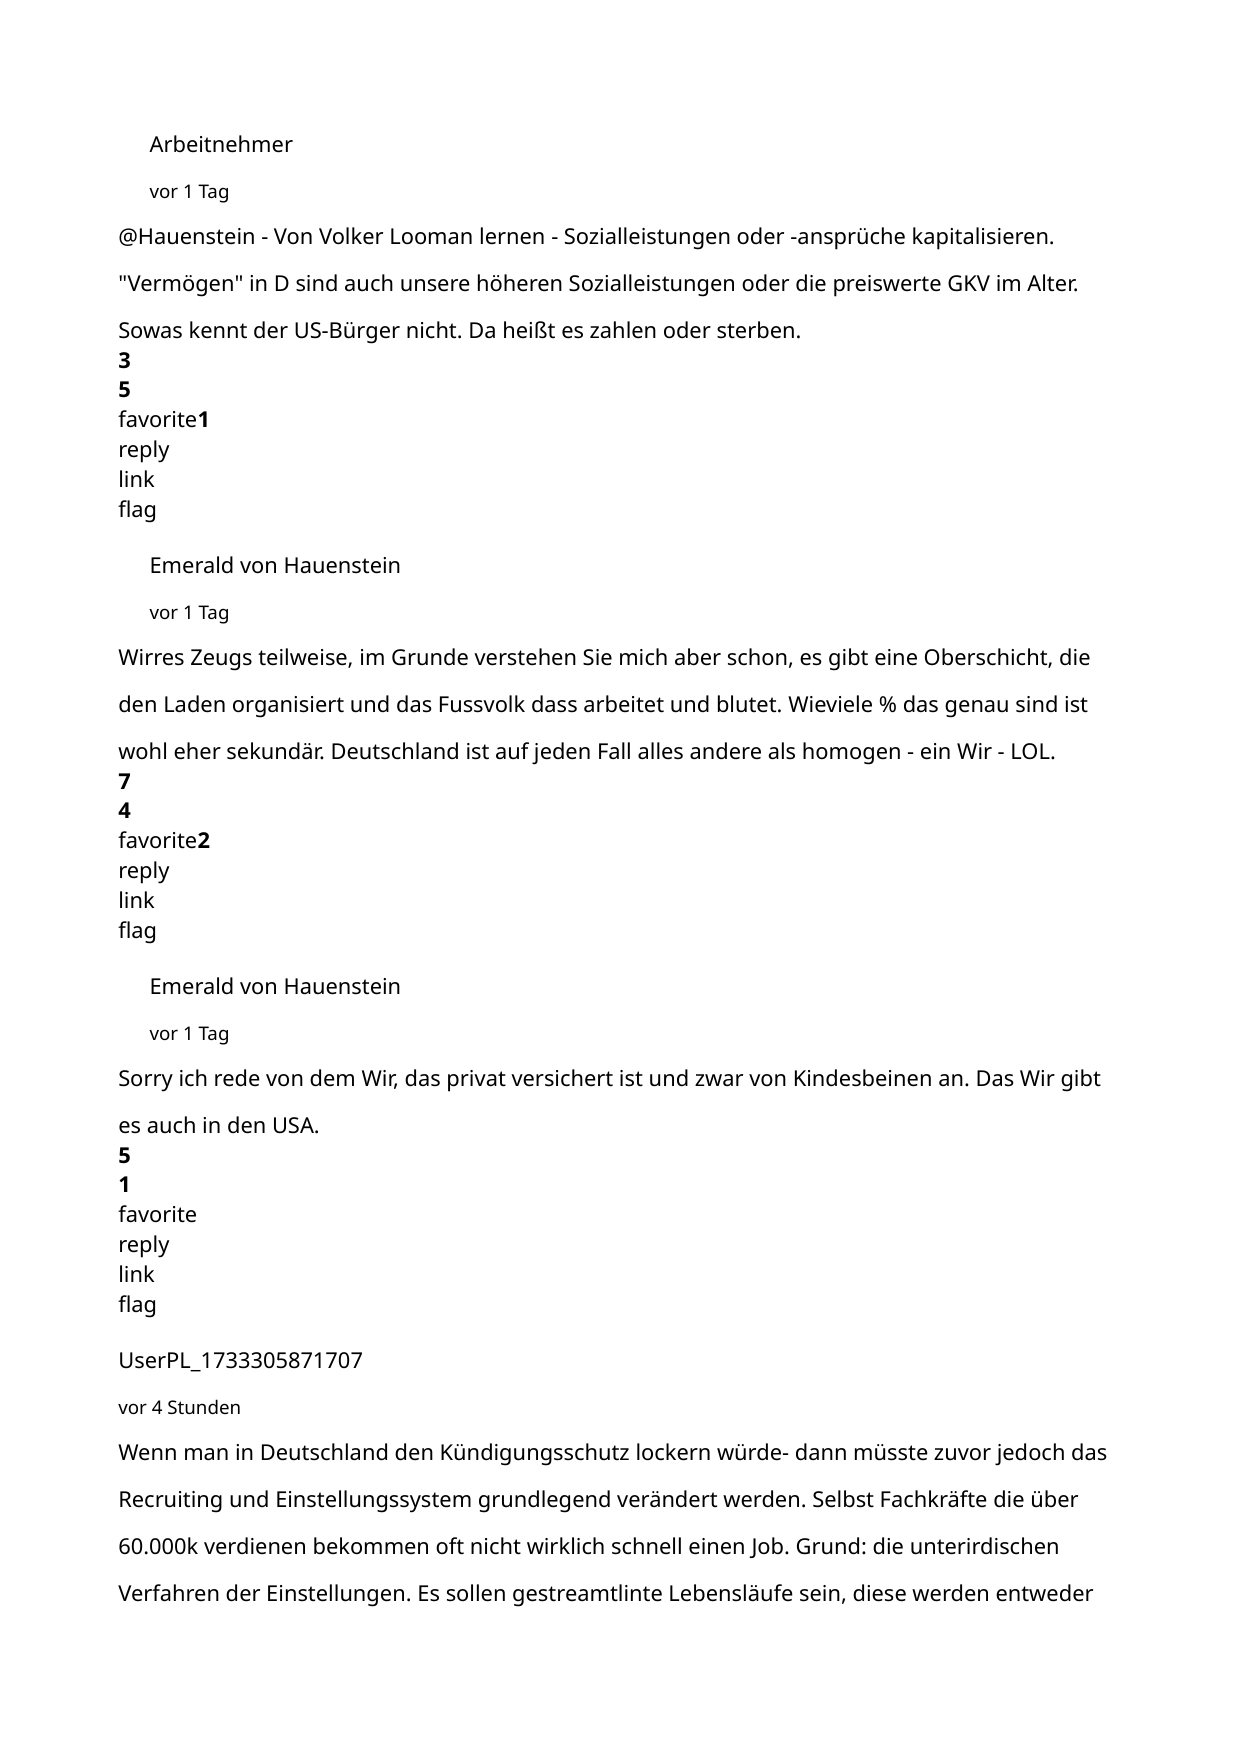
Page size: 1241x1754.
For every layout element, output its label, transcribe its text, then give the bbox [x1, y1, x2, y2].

text vor 1 Tag [149, 595, 1122, 625]
text reply [118, 855, 1122, 885]
text Emerald von Hauenstein [149, 960, 1114, 1001]
text link [118, 464, 1122, 494]
text favorite2 [118, 825, 1122, 855]
text 5 [118, 1140, 1122, 1169]
text flag [118, 914, 1122, 944]
text vor 4 Stunden [118, 1390, 1122, 1420]
text @Hauenstein - Von Volker Looman lernen - Sozialleistungen oder -ansprüche kapitalisieren. "Vermögen" in D sind auch unsere höheren Sozialleistungen oder die preiswerte GKV im Alter. Sowas kennt der US-Bürger nicht. Da heißt es zahlen oder sterben. [118, 204, 1122, 345]
text Arbeitnehmer [149, 118, 1114, 159]
text flag [118, 494, 1122, 523]
text UserPL_1733305871707 [118, 1334, 1114, 1375]
text flag [118, 1289, 1122, 1318]
text link [118, 1259, 1122, 1289]
text Wenn man in Deutschland den Kündigungsschutz lockern würde- dann müsste zuvor jedoch das Recruiting und Einstellungssystem grundlegend verändert werden. Selbst Fachkräfte die über 60.000k verdienen bekommen oft nicht wirklich schnell einen Job. Grund: die unterirdischen Verfahren der Einstellungen. Es sollen gestreamtlinte Lebensläufe sein, diese werden entweder [118, 1420, 1122, 1607]
text 7 [118, 766, 1122, 795]
text reply [118, 1229, 1122, 1259]
text vor 1 Tag [149, 174, 1122, 204]
text vor 1 Tag [149, 1016, 1122, 1046]
text favorite [118, 1199, 1122, 1229]
text 4 [118, 795, 1122, 825]
text favorite1 [118, 404, 1122, 434]
text reply [118, 434, 1122, 464]
text 5 [118, 374, 1122, 404]
text Wirres Zeugs teilweise, im Grunde verstehen Sie mich aber schon, es gibt eine Oberschicht, die den Laden organisiert und das Fussvolk dass arbeitet und blutet. Wieviele % das genau sind ist wohl eher sekundär. Deutschland ist auf jeden Fall alles andere als homogen - ein Wir - LOL. [118, 625, 1122, 766]
text link [118, 885, 1122, 914]
text 1 [118, 1169, 1122, 1199]
text 3 [118, 345, 1122, 374]
text Emerald von Hauenstein [149, 539, 1114, 580]
text Sorry ich rede von dem Wir, das privat versichert ist und zwar von Kindesbeinen an. Das Wir gibt es auch in den USA. [118, 1046, 1122, 1140]
